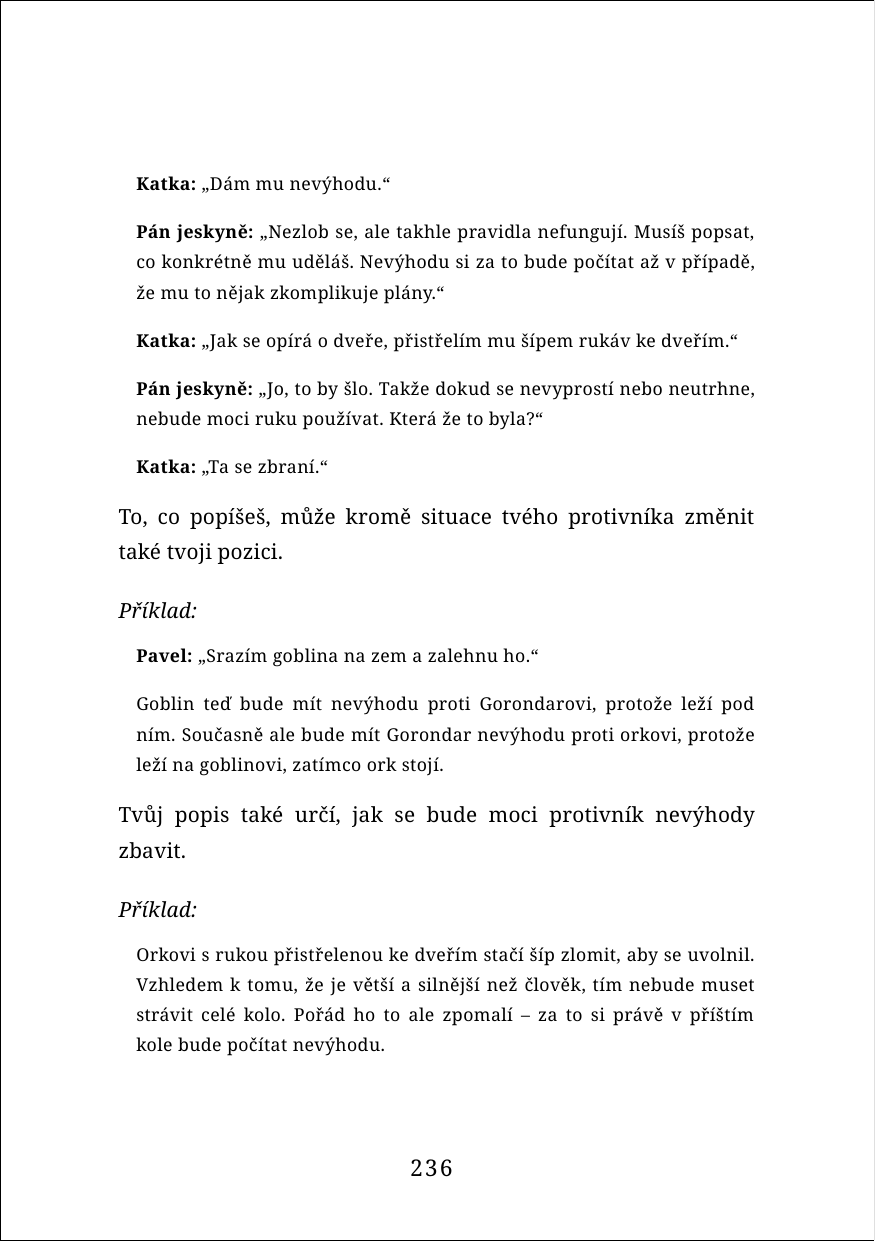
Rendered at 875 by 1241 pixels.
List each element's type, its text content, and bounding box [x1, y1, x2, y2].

text Goblin teď bude mít nevýhodu proti Gorondarovi, protože leží pod ním. Současně ale bude mít Gorondar nevýhodu proti orkovi, protože leží na goblinovi, zatímco ork stojí. [136, 692, 756, 776]
text Příklad: [118, 895, 756, 923]
text Pán jeskyně: „Jo, to by šlo. Takže dokud se nevyprostí nebo neutrhne, nebude moci ruku používat. Která že to byla?“ [136, 376, 756, 430]
text Katka: „Jak se opírá o dveře, přistřelím mu šípem rukáv ke dveřím.“ [136, 328, 756, 352]
text Příklad: [118, 597, 756, 625]
text Pavel: „Srazím goblina na zem a zalehnu ho.“ [136, 644, 756, 668]
text Orkovi s rukou přistřelenou ke dveřím stačí šíp zlomit, aby se uvolnil. Vzhledem k tomu, že je větší a silnější než člověk, tím nebude muset strávit celé kolo. Pořád ho to ale zpomalí – za to si právě v příštím kole bude počítat nevýhodu. [136, 942, 756, 1057]
text Tvůj popis také určí, jak se bude moci protivník nevýhody zbavit. [118, 800, 756, 864]
text Katka: „Ta se zbraní.“ [136, 454, 756, 478]
text To, co popíšeš, může kromě situace tvého protivníka změnit také tvoji pozici. [118, 502, 756, 566]
text Pán jeskyně: „Nezlob se, ale takhle pravidla nefungují. Musíš popsat, co konkrétně mu uděláš. Nevýhodu si za to bude počítat až v případě, že mu to nějak zkomplikuje plány.“ [136, 220, 756, 304]
text Katka: „Dám mu nevýhodu.“ [136, 172, 756, 196]
